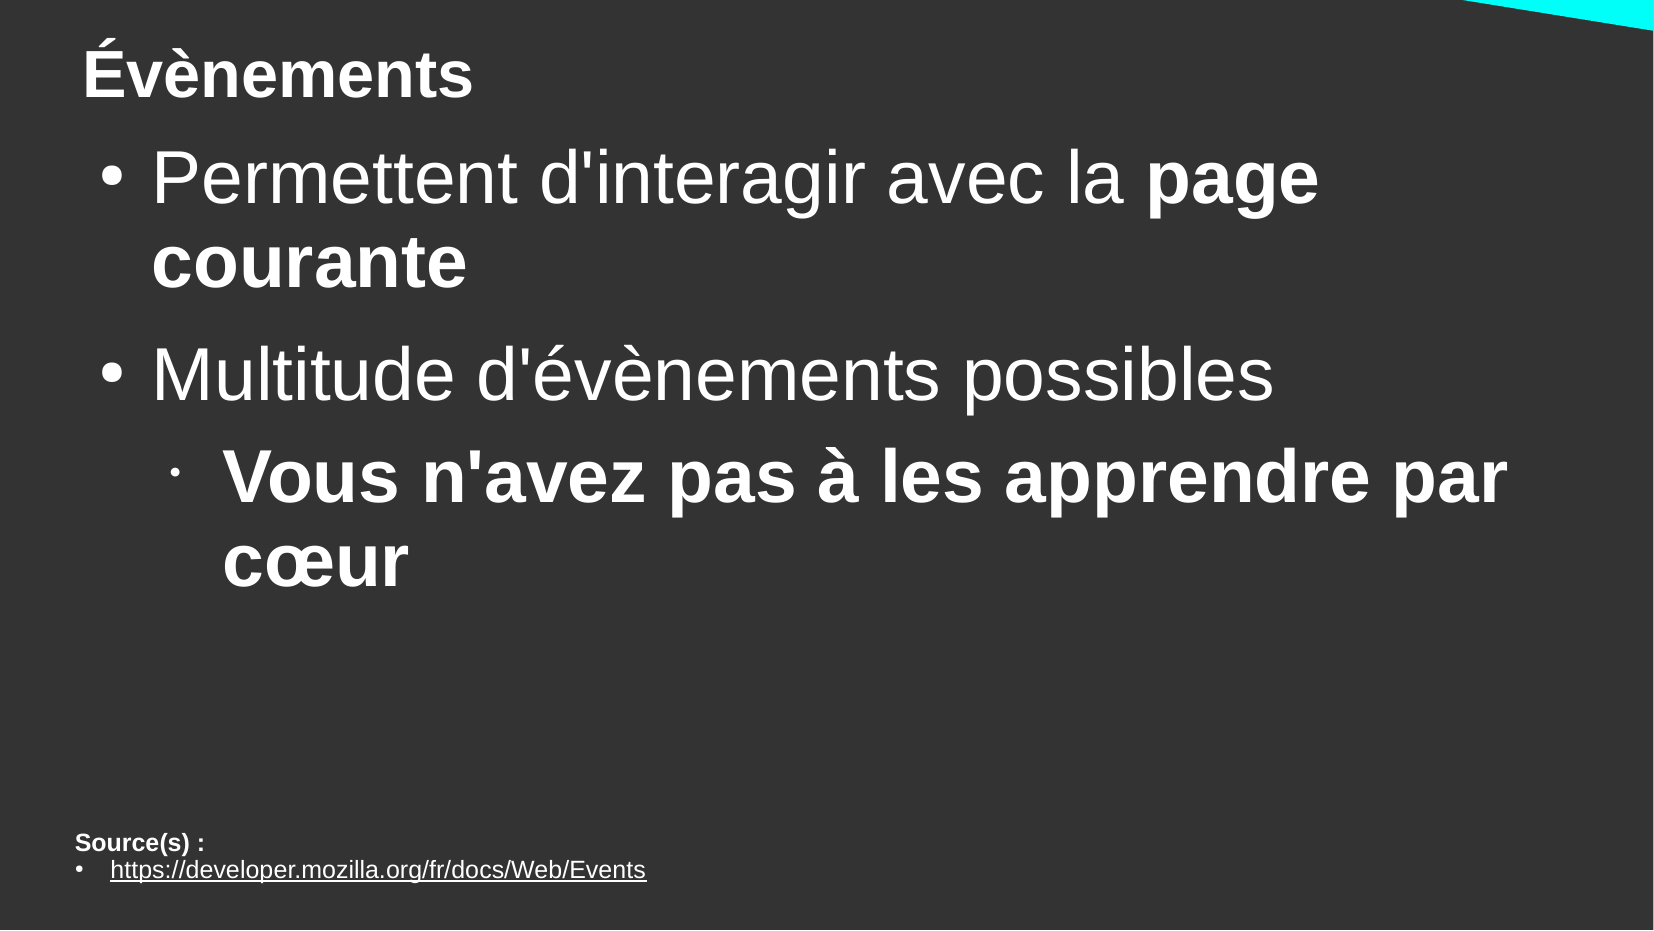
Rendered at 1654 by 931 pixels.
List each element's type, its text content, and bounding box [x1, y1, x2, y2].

list Permettent d'interagir avec la page courante Multitude d'évènements possibles Vous n'avez pas à les apprendre par cœur [80, 135, 1620, 780]
text_box Source(s) : https://developer.mozilla.org/fr/docs/Web/Events [60, 820, 1583, 892]
title Évènements [82, 37, 1571, 114]
text_box [1462, 0, 1654, 31]
